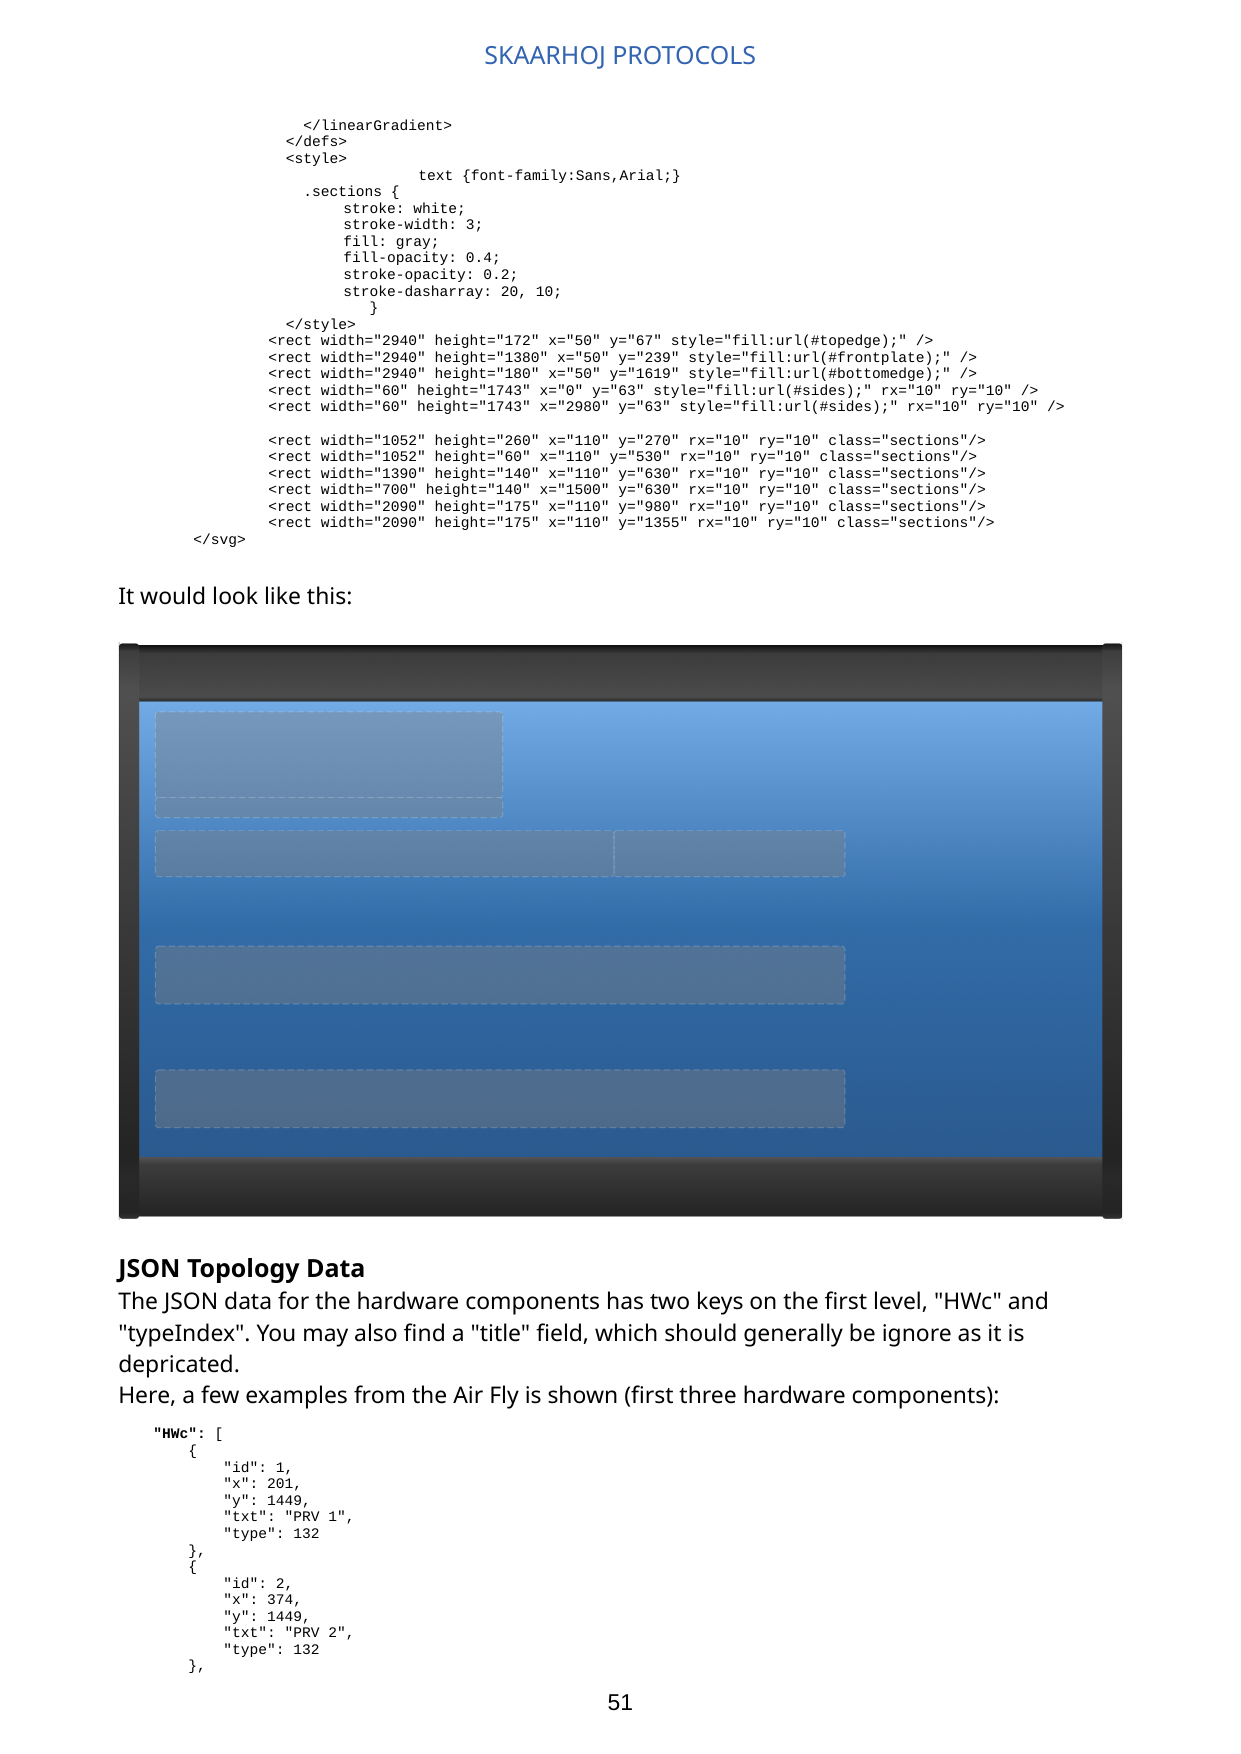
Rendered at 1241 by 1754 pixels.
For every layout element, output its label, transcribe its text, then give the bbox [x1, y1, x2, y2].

subtitle JSON Topology Data [118, 1251, 1122, 1285]
text "type": 132 [118, 1526, 1122, 1543]
text <rect width="60" height="1743" x="0" y="63" style="fill:url(#sides);" rx="10" ry="10" /> [118, 383, 1122, 400]
text <rect width="1052" height="60" x="110" y="530" rx="10" ry="10" class="sections"/> [118, 449, 1122, 466]
text } [118, 300, 1122, 317]
text }, [118, 1543, 1122, 1559]
text "y": 1449, [118, 1493, 1122, 1509]
text <rect width="2940" height="1380" x="50" y="239" style="fill:url(#frontplate);" /> [118, 350, 1122, 367]
text Here, a few examples from the Air Fly is shown (first three hardware components): [118, 1379, 1122, 1410]
text "x": 201, [118, 1476, 1122, 1493]
text text {font-family:Sans,Arial;} [118, 168, 1122, 184]
text stroke-opacity: 0.2; [118, 267, 1122, 284]
text <rect width="2940" height="180" x="50" y="1619" style="fill:url(#bottomedge);" /> [118, 367, 1122, 383]
text The JSON data for the hardware components has two keys on the first level, "HWc" and "typeIndex". You may also find a "title" field, which should generally be ignore as it is depricated. [118, 1285, 1122, 1379]
picture [118, 642, 1123, 1220]
text stroke: white; [118, 201, 1122, 217]
text }, [118, 1659, 1122, 1675]
text <rect width="1052" height="260" x="110" y="270" rx="10" ry="10" class="sections"/> [118, 433, 1122, 449]
text stroke-dasharray: 20, 10; [118, 284, 1122, 300]
text "y": 1449, [118, 1609, 1122, 1626]
text stroke-width: 3; [118, 217, 1122, 234]
text "txt": "PRV 1", [118, 1509, 1122, 1526]
text </style> [118, 317, 1122, 333]
text "type": 132 [118, 1642, 1122, 1659]
text <rect width="700" height="140" x="1500" y="630" rx="10" ry="10" class="sections"/> [118, 482, 1122, 499]
text fill-opacity: 0.4; [118, 251, 1122, 267]
text </svg> [118, 532, 1122, 549]
text "HWc": [ [118, 1427, 1122, 1443]
text <rect width="2090" height="175" x="110" y="1355" rx="10" ry="10" class="sections"/> [118, 516, 1122, 532]
text </defs> [118, 135, 1122, 151]
text <rect width="2940" height="172" x="50" y="67" style="fill:url(#topedge);" /> [118, 333, 1122, 350]
text { [118, 1443, 1122, 1460]
text { [118, 1559, 1122, 1576]
text It would look like this: [118, 580, 1122, 611]
text .sections { [118, 184, 1122, 201]
text "txt": "PRV 2", [118, 1626, 1122, 1642]
text <rect width="60" height="1743" x="2980" y="63" style="fill:url(#sides);" rx="10" ry="10" /> [118, 400, 1122, 416]
text "x": 374, [118, 1592, 1122, 1609]
text <rect width="1390" height="140" x="110" y="630" rx="10" ry="10" class="sections"/> [118, 466, 1122, 482]
text "id": 1, [118, 1460, 1122, 1476]
text <rect width="2090" height="175" x="110" y="980" rx="10" ry="10" class="sections"/> [118, 499, 1122, 516]
text </linearGradient> [118, 118, 1122, 135]
text fill: gray; [118, 234, 1122, 251]
text <style> [118, 151, 1122, 168]
text "id": 2, [118, 1576, 1122, 1592]
